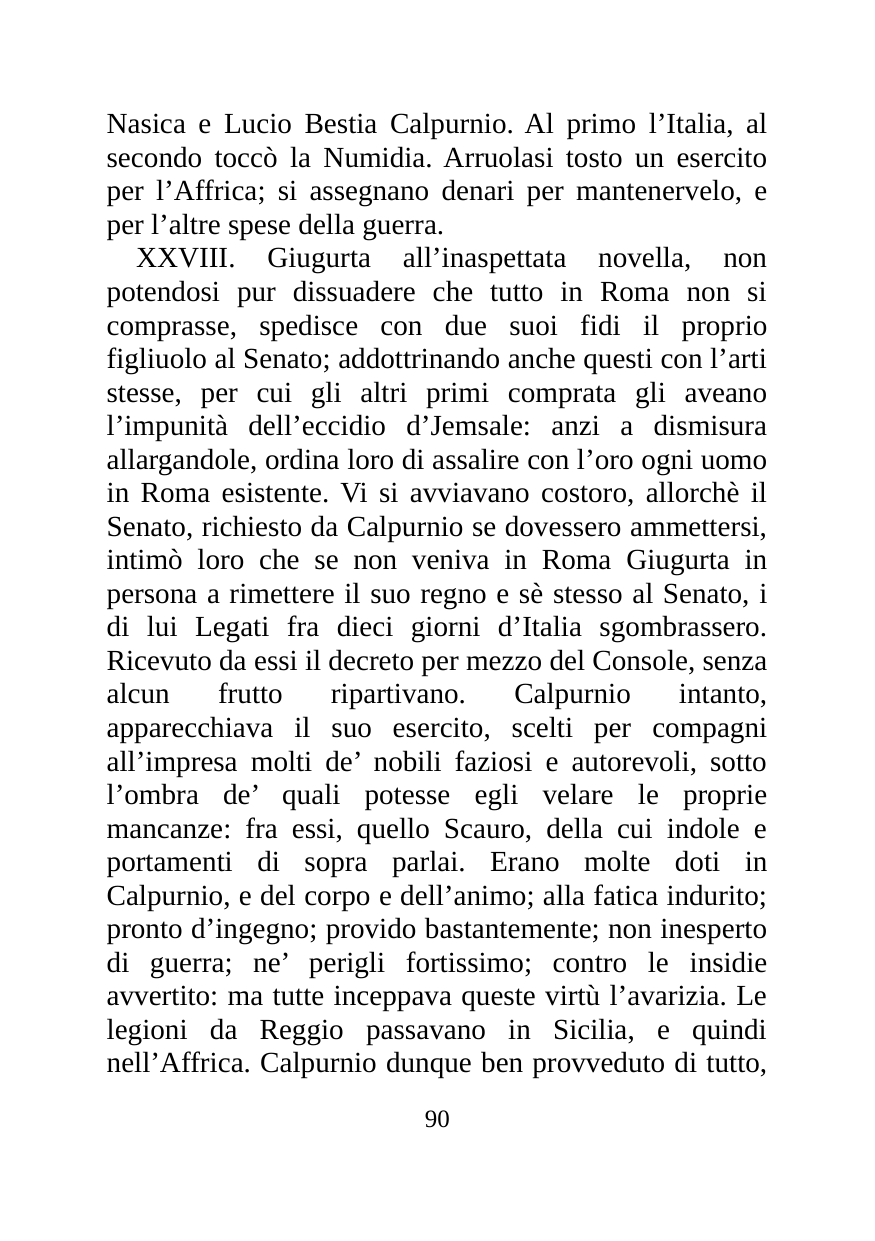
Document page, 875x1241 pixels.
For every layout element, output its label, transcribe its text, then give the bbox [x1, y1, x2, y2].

text XXVIII. Giugurta all’inaspettata novella, non potendosi pur dissuadere che tutto in Roma non si comprasse, spedisce con due suoi fidi il proprio figliuolo al Senato; addottrinando anche questi con l’arti stesse, per cui gli altri primi comprata gli aveano l’impunità dell’eccidio d’Jemsale: anzi a dismisura allargandole, ordina loro di assalire con l’oro ogni uomo in Roma esistente. Vi si avviavano costoro, allorchè il Senato, richiesto da Calpurnio se dovessero ammettersi, intimò loro che se non veniva in Roma Giugurta in persona a rimettere il suo regno e sè stesso al Senato, i di lui Legati fra dieci giorni d’Italia sgombrassero. Ricevuto da essi il decreto per mezzo del Console, senza alcun frutto ripartivano. Calpurnio intanto, apparecchiava il suo esercito, scelti per compagni all’impresa molti de’ nobili faziosi e autorevoli, sotto l’ombra de’ quali potesse egli velare le proprie mancanze: fra essi, quello Scauro, della cui indole e portamenti di sopra parlai. Erano molte doti in Calpurnio, e del corpo e dell’animo; alla fatica indurito; pronto d’ingegno; provido bastantemente; non inesperto di guerra; ne’ perigli fortissimo; contro le insidie avvertito: ma tutte inceppava queste virtù l’avarizia. Le legioni da Reggio passavano in Sicilia, e quindi nell’Affrica. Calpurnio dunque ben provveduto di tutto, [106, 241, 768, 1079]
text Nasica e Lucio Bestia Calpurnio. Al primo l’Italia, al secondo toccò la Numidia. Arruolasi tosto un esercito per l’Affrica; si assegnano denari per mantenervelo, e per l’altre spese della guerra. [106, 106, 768, 241]
